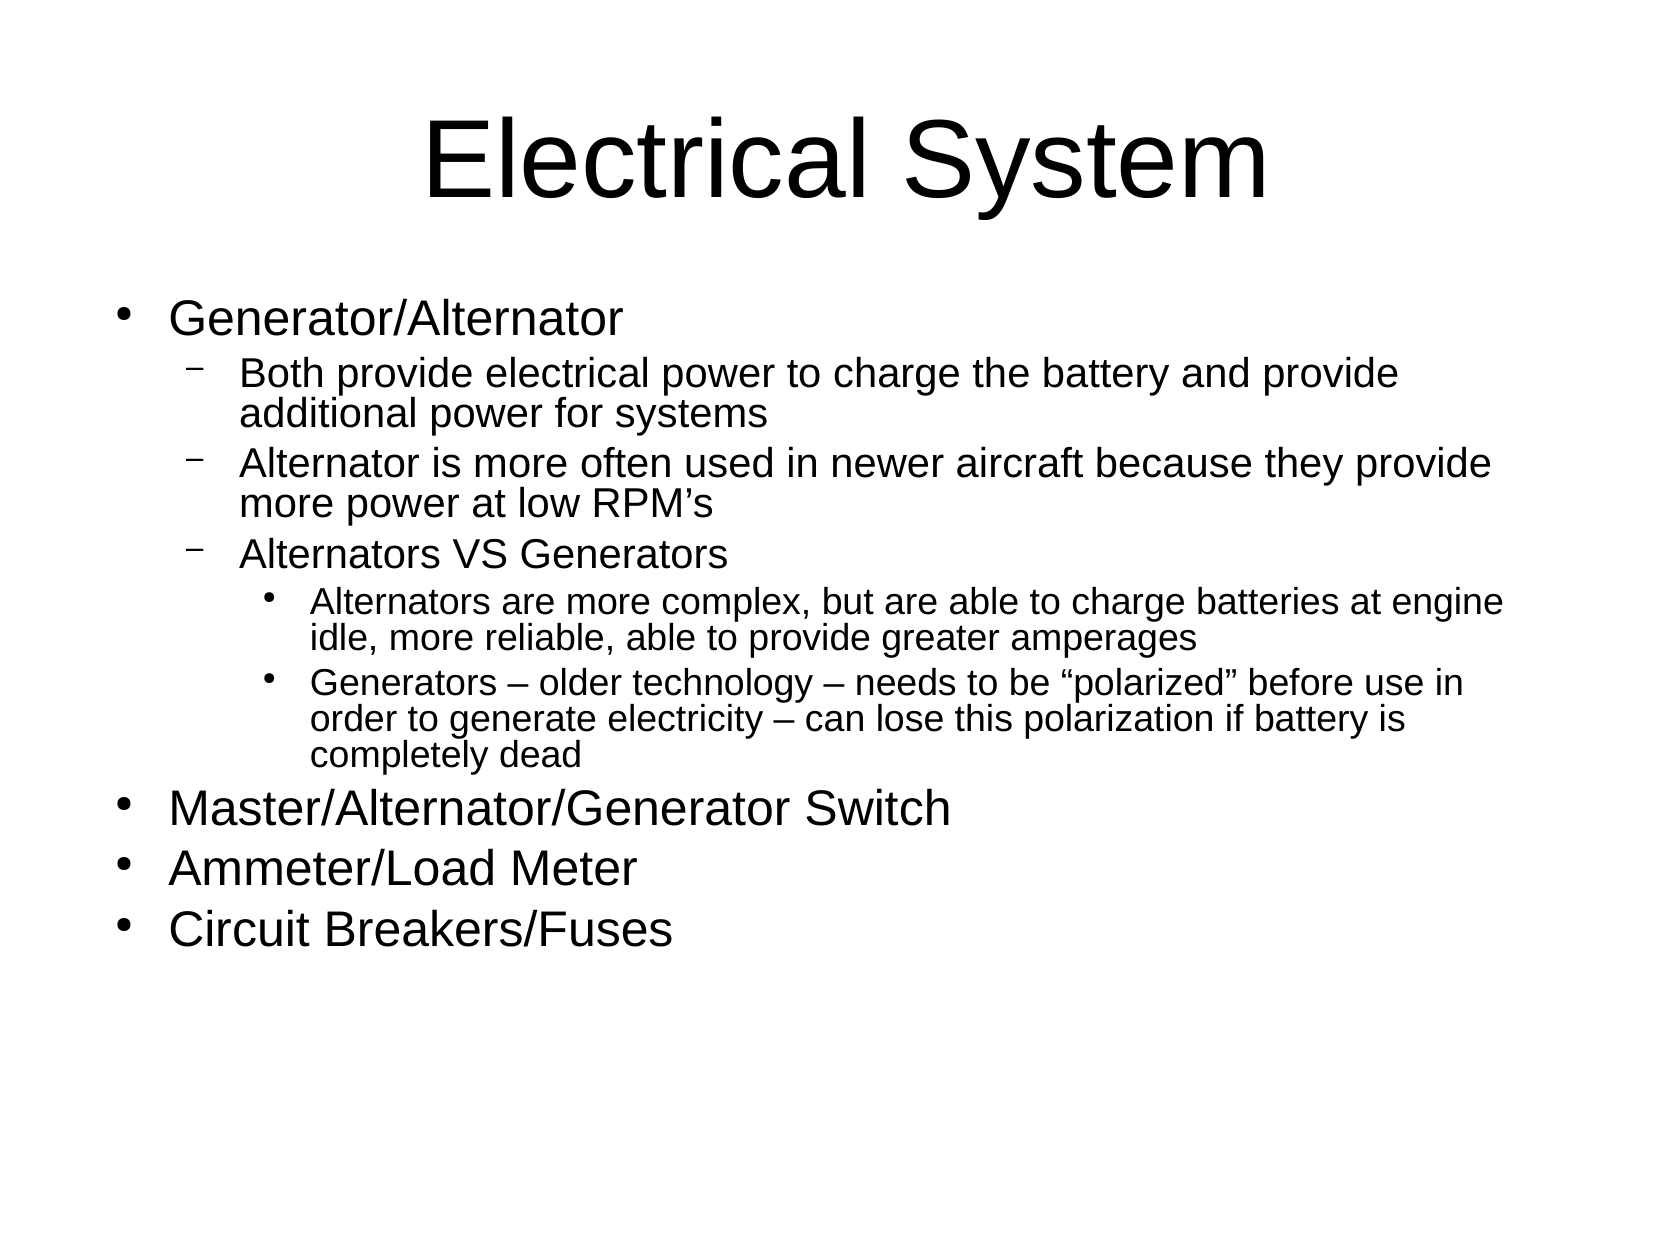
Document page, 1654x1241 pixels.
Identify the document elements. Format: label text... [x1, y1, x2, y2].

title Electrical System [82, 49, 1571, 257]
list Generator/Alternator Both provide electrical power to charge the battery and provide additional power for systems Alternator is more often used in newer aircraft because they provide more power at low RPM’s Alternators VS Generators Alternators are more complex, but are able to charge batteries at engine idle, more reliable, able to provide greater amperages Generators – older technology – needs to be “polarized” before use in order to generate electricity – can lose this polarization if battery is completely dead Master/Alternator/Generator Switch Ammeter/Load Meter Circuit Breakers/Fuses [82, 289, 1571, 1108]
